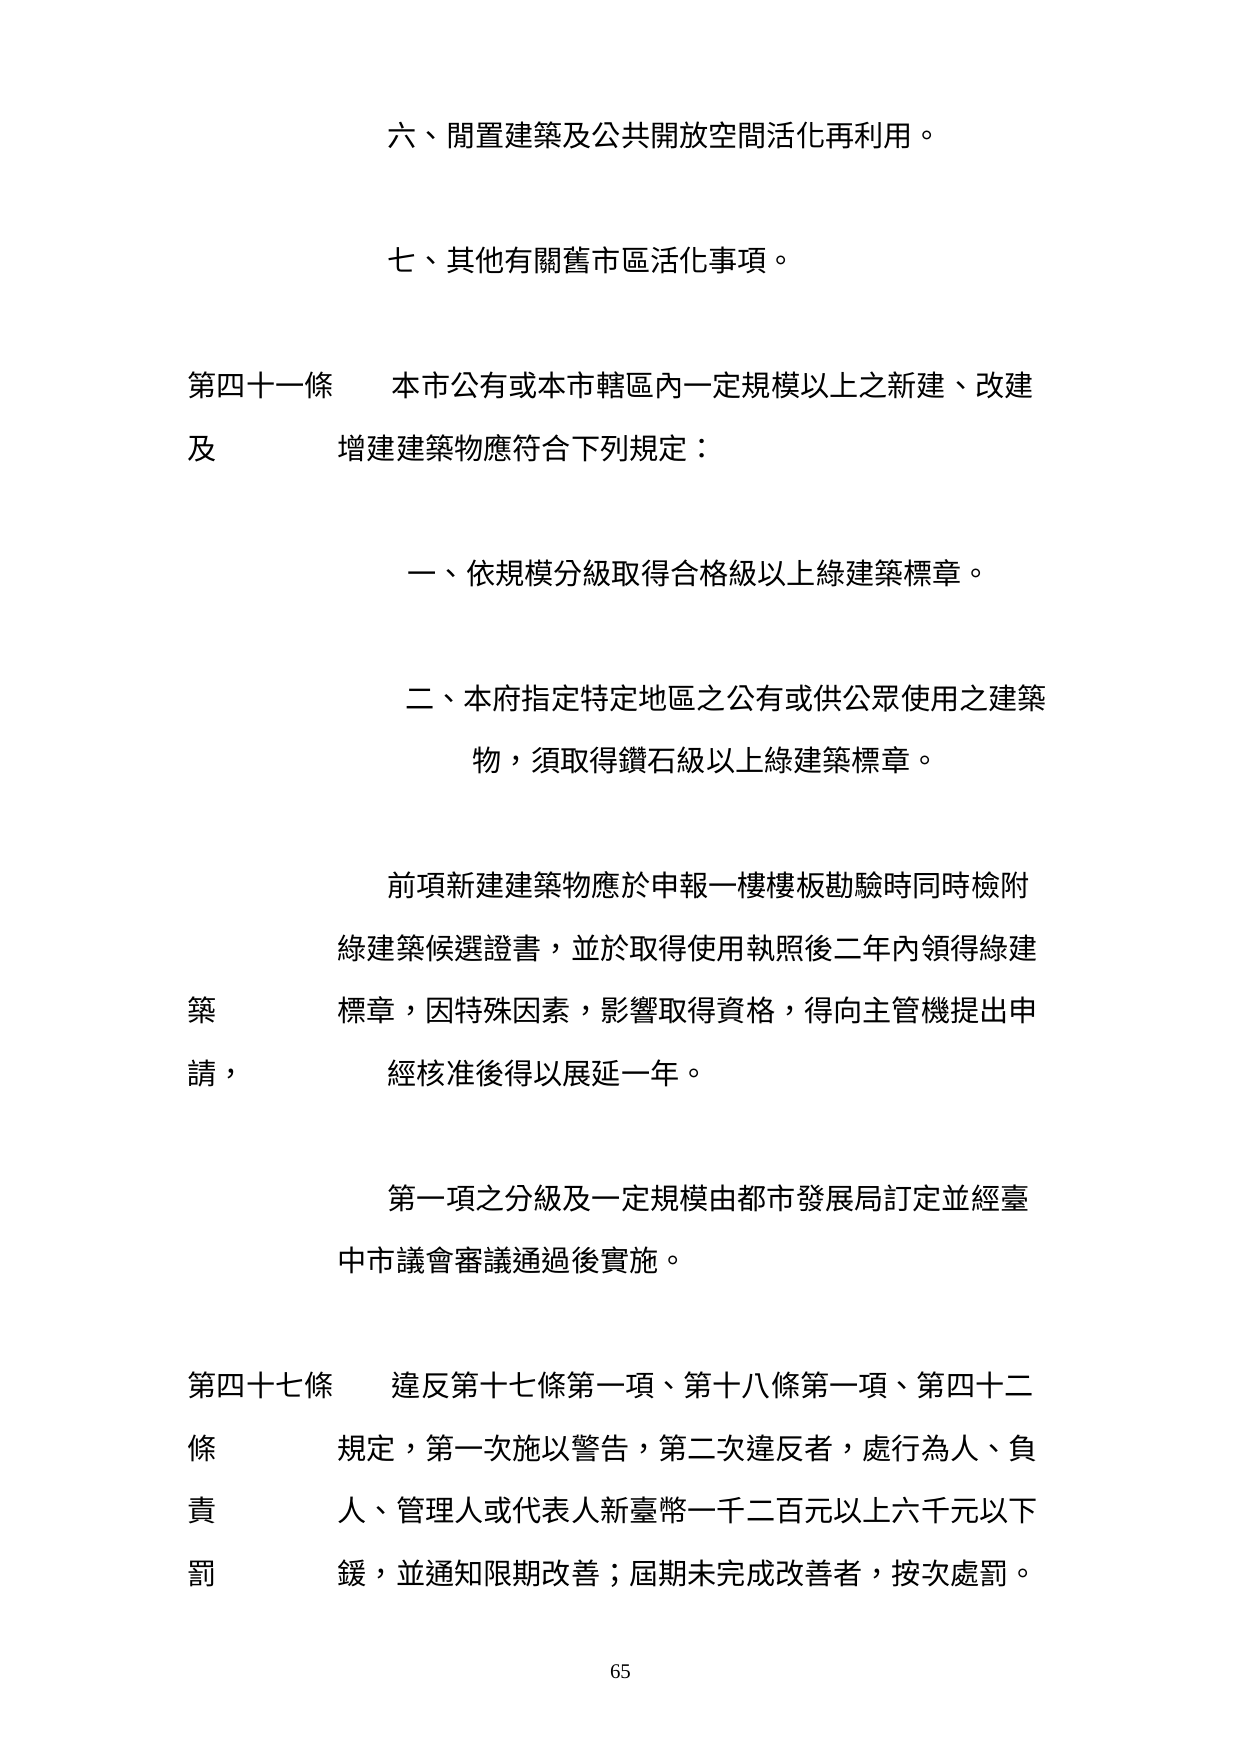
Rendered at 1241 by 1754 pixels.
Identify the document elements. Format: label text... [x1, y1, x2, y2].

text 六、閒置建築及公共開放空間活化再利用。 [187, 92, 1053, 155]
text 前項新建建築物應於申報一樓樓板勘驗時同時檢附 綠建築候選證書，並於取得使用執照後二年內領得綠建築 標章，因特殊因素，影響取得資格，得向主管機提出申請， 經核准後得以展延一年。 [187, 842, 1053, 1092]
text 第四十一條 本市公有或本市轄區內一定規模以上之新建、改建及 增建建築物應符合下列規定： [187, 342, 1053, 467]
text 二、本府指定特定地區之公有或供公眾使用之建築 物，須取得鑽石級以上綠建築標章。 [187, 655, 1053, 780]
text 一、依規模分級取得合格級以上綠建築標章。 [187, 530, 1053, 592]
text 第四十七條 違反第十七條第一項、第十八條第一項、第四十二條 規定，第一次施以警告，第二次違反者，處行為人、負責 人、管理人或代表人新臺幣一千二百元以上六千元以下罰 鍰，並通知限期改善；屆期未完成改善者，按次處罰。 [187, 1342, 1053, 1592]
text 七、其他有關舊市區活化事項。 [187, 217, 1053, 280]
text 第一項之分級及一定規模由都市發展局訂定並經臺 中市議會審議通過後實施。 [187, 1155, 1053, 1280]
